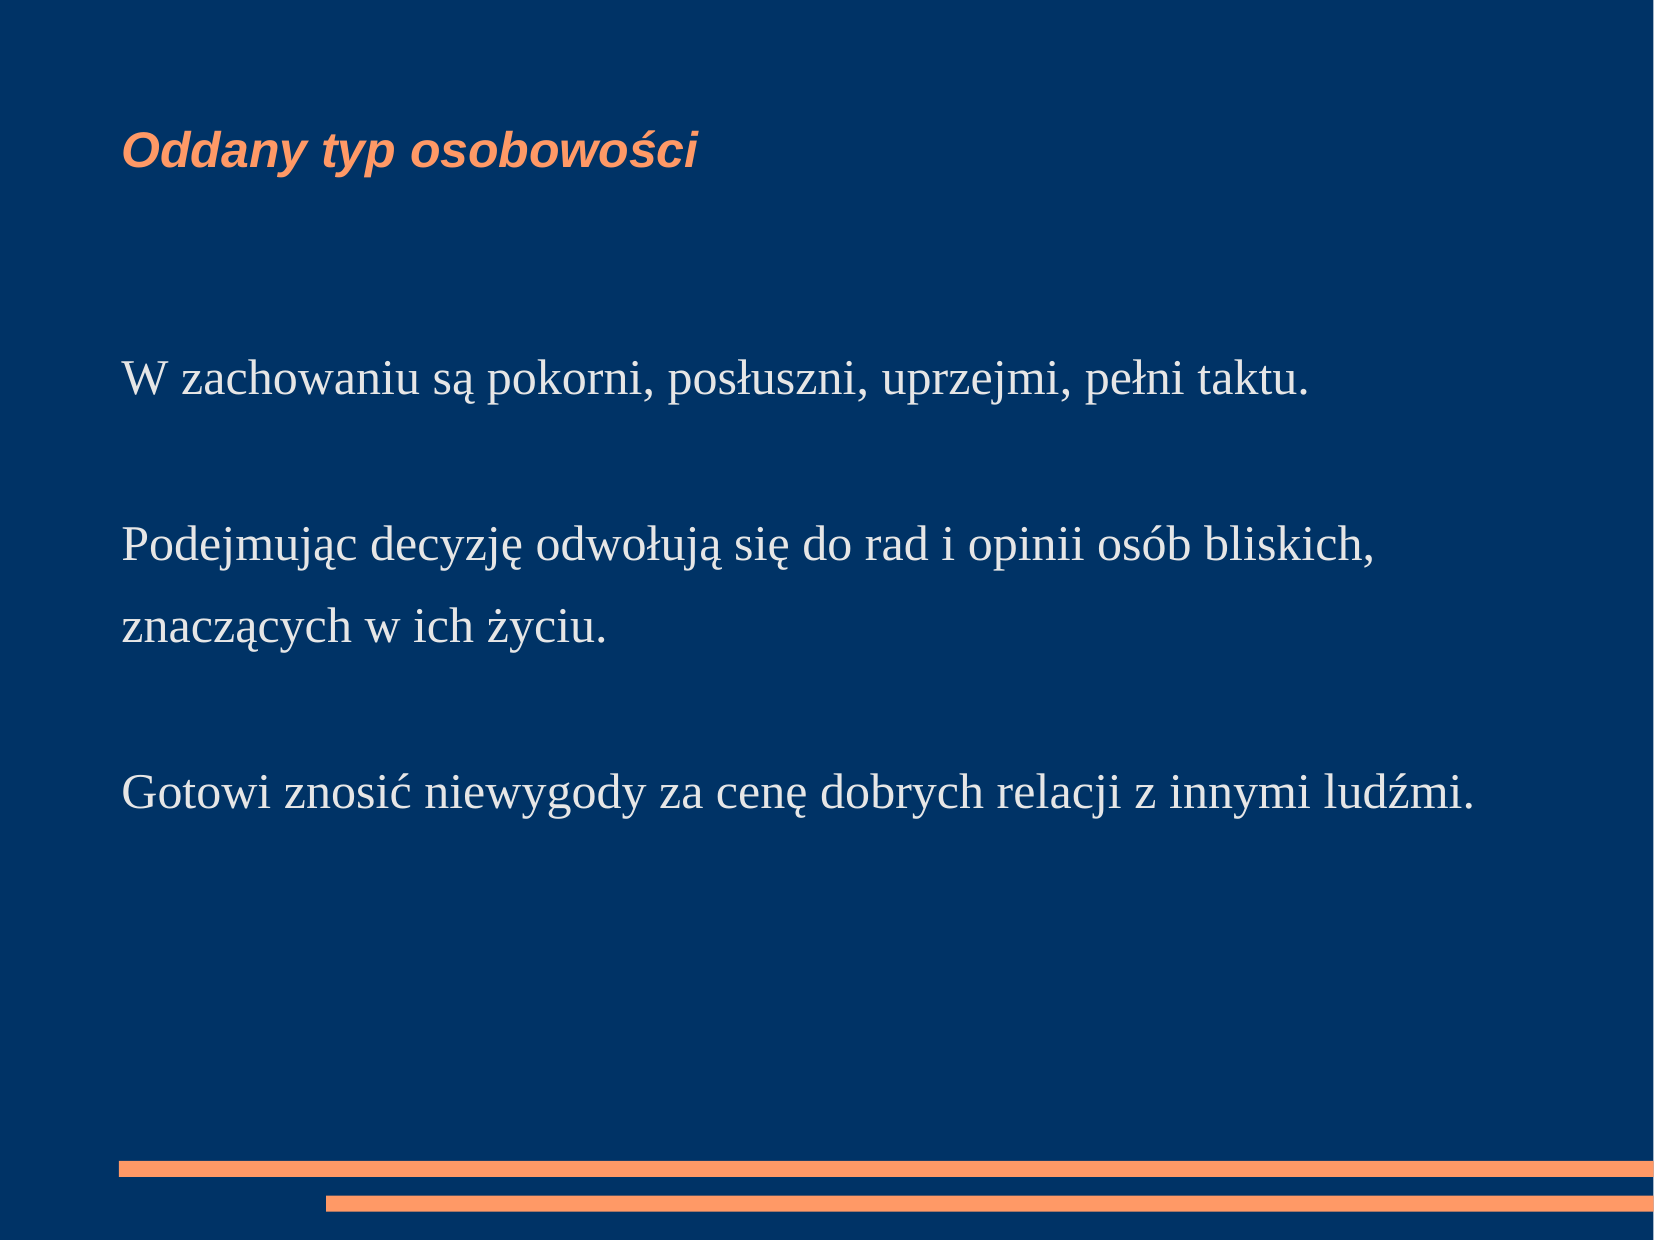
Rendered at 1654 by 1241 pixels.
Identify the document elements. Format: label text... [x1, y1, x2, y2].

list W zachowaniu są pokorni, posłuszni, uprzejmi, pełni taktu. Podejmując decyzję odwołują się do rad i opinii osób bliskich, znaczących w ich życiu. Gotowi znosić niewygody za cenę dobrych relacji z innymi ludźmi. [121, 322, 1561, 1132]
title Oddany typ osobowości [121, 46, 1534, 254]
